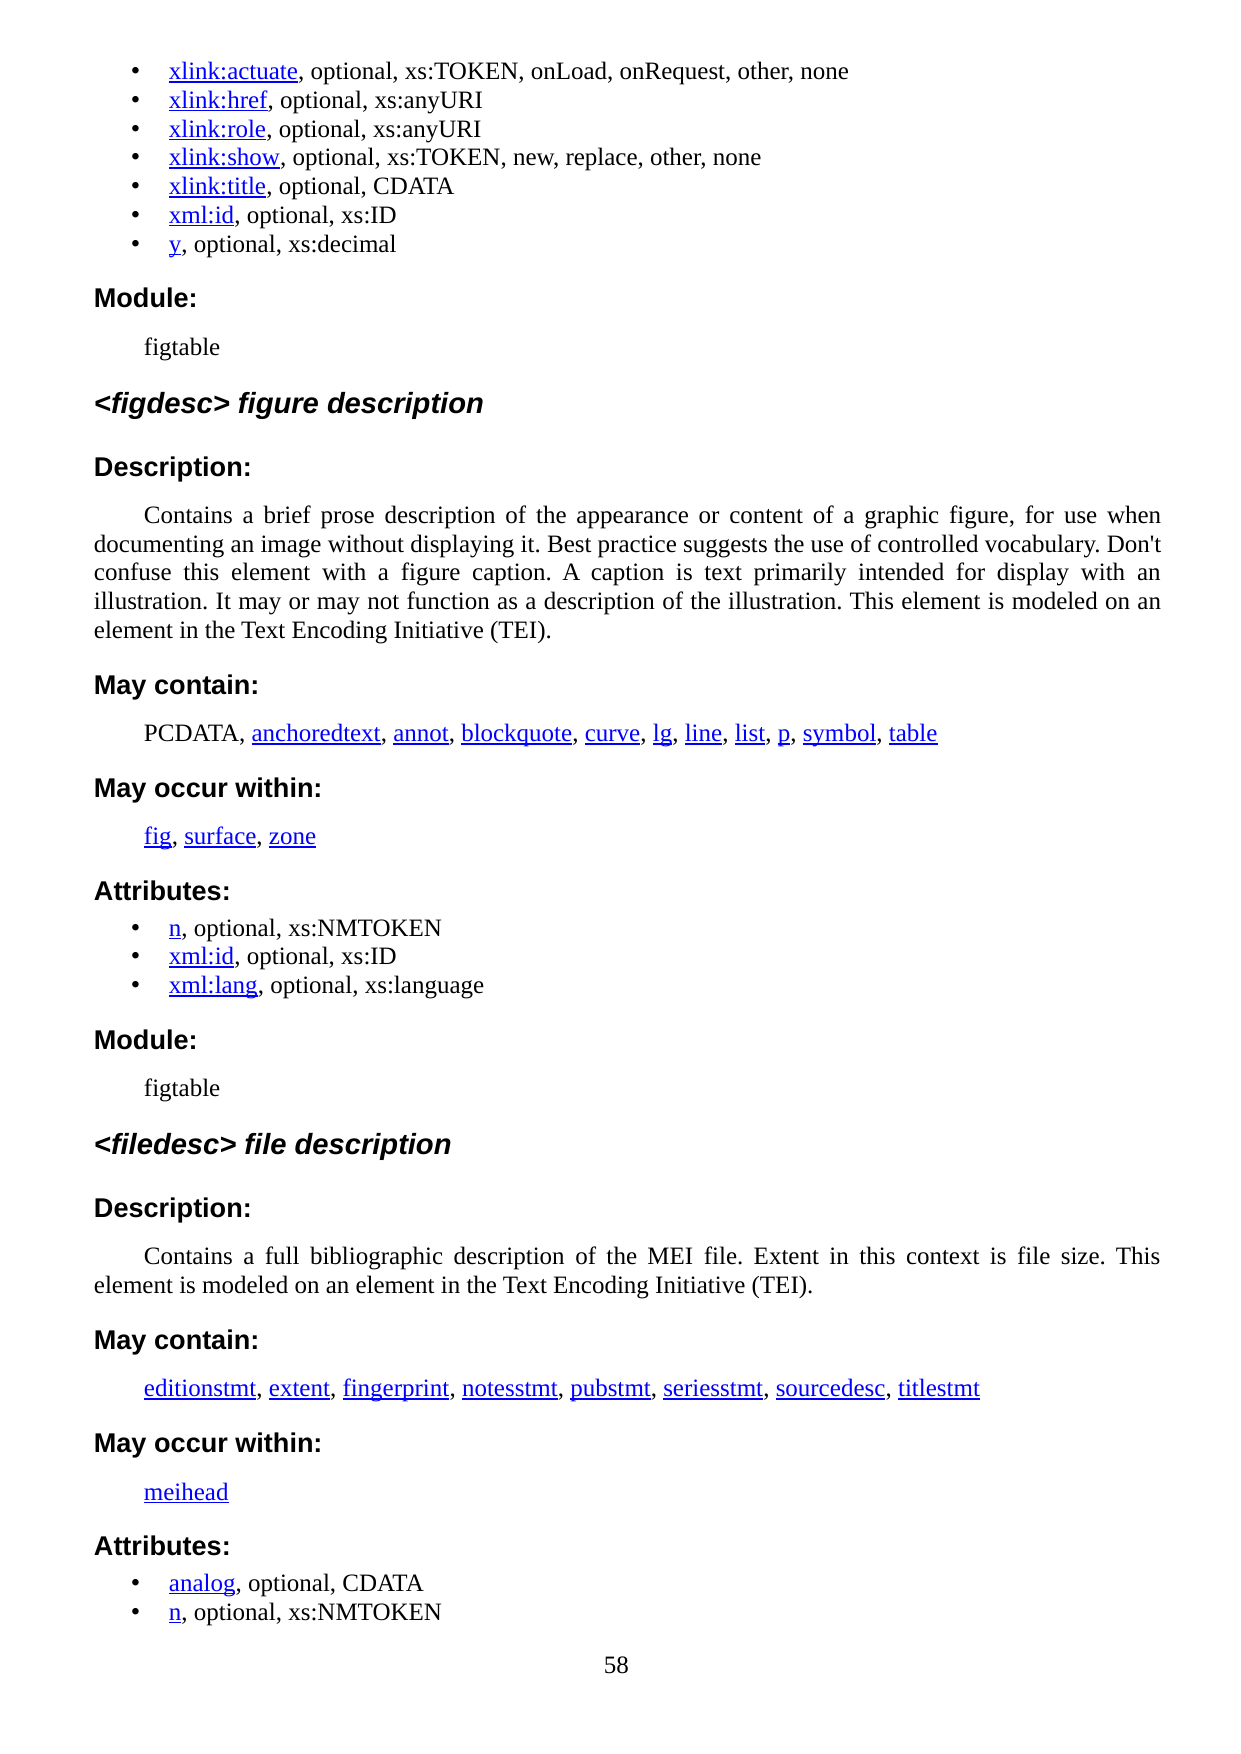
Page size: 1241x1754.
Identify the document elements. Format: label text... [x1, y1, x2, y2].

subtitle May occur within: [94, 772, 1162, 803]
list y, optional, xs:decimal [131, 229, 1162, 257]
list xlink:href, optional, xs:anyURI [131, 85, 1162, 114]
list analog, optional, CDATA [131, 1568, 1162, 1597]
list xlink:role, optional, xs:anyURI [131, 114, 1162, 142]
subtitle Attributes: [94, 875, 1162, 906]
subtitle Module: [94, 282, 1162, 314]
list xlink:actuate, optional, xs:TOKEN, onLoad, onRequest, other, none [131, 56, 1162, 85]
list xml:id, optional, xs:ID [131, 941, 1162, 970]
text figtable [94, 1073, 1162, 1102]
list xml:id, optional, xs:ID [131, 200, 1162, 229]
text fig, surface, zone [94, 821, 1162, 850]
list xlink:show, optional, xs:TOKEN, new, replace, other, none [131, 142, 1162, 171]
text PCDATA, anchoredtext, annot, blockquote, curve, lg, line, list, p, symbol, table [94, 718, 1162, 747]
subtitle Module: [94, 1024, 1162, 1055]
subtitle May contain: [94, 1324, 1162, 1355]
text figtable [94, 332, 1162, 361]
list xlink:title, optional, CDATA [131, 171, 1162, 200]
subtitle May contain: [94, 669, 1162, 700]
list n, optional, xs:NMTOKEN [131, 1597, 1162, 1625]
subtitle Description: [94, 451, 1162, 482]
text editionstmt, extent, fingerprint, notesstmt, pubstmt, seriesstmt, sourcedesc, titlestmt [94, 1373, 1162, 1402]
subtitle Attributes: [94, 1530, 1162, 1562]
list n, optional, xs:NMTOKEN [131, 913, 1162, 941]
subtitle Description: [94, 1192, 1162, 1223]
list xml:lang, optional, xs:language [131, 970, 1162, 999]
subtitle <figdesc> figure description [94, 386, 1162, 419]
subtitle May occur within: [94, 1427, 1162, 1458]
text Contains a full bibliographic description of the MEI file. Extent in this context is file size. This element is modeled on an element in the Text Encoding Initiative (TEI). [94, 1241, 1162, 1299]
subtitle <filedesc> file description [94, 1127, 1162, 1161]
text Contains a brief prose description of the appearance or content of a graphic figure, for use when documenting an image without displaying it. Best practice suggests the use of controlled vocabulary. Don't confuse this element with a figure caption. A caption is text primarily intended for display with an illustration. It may or may not function as a description of the illustration. This element is modeled on an element in the Text Encoding Initiative (TEI). [94, 500, 1162, 644]
text meihead [94, 1477, 1162, 1505]
